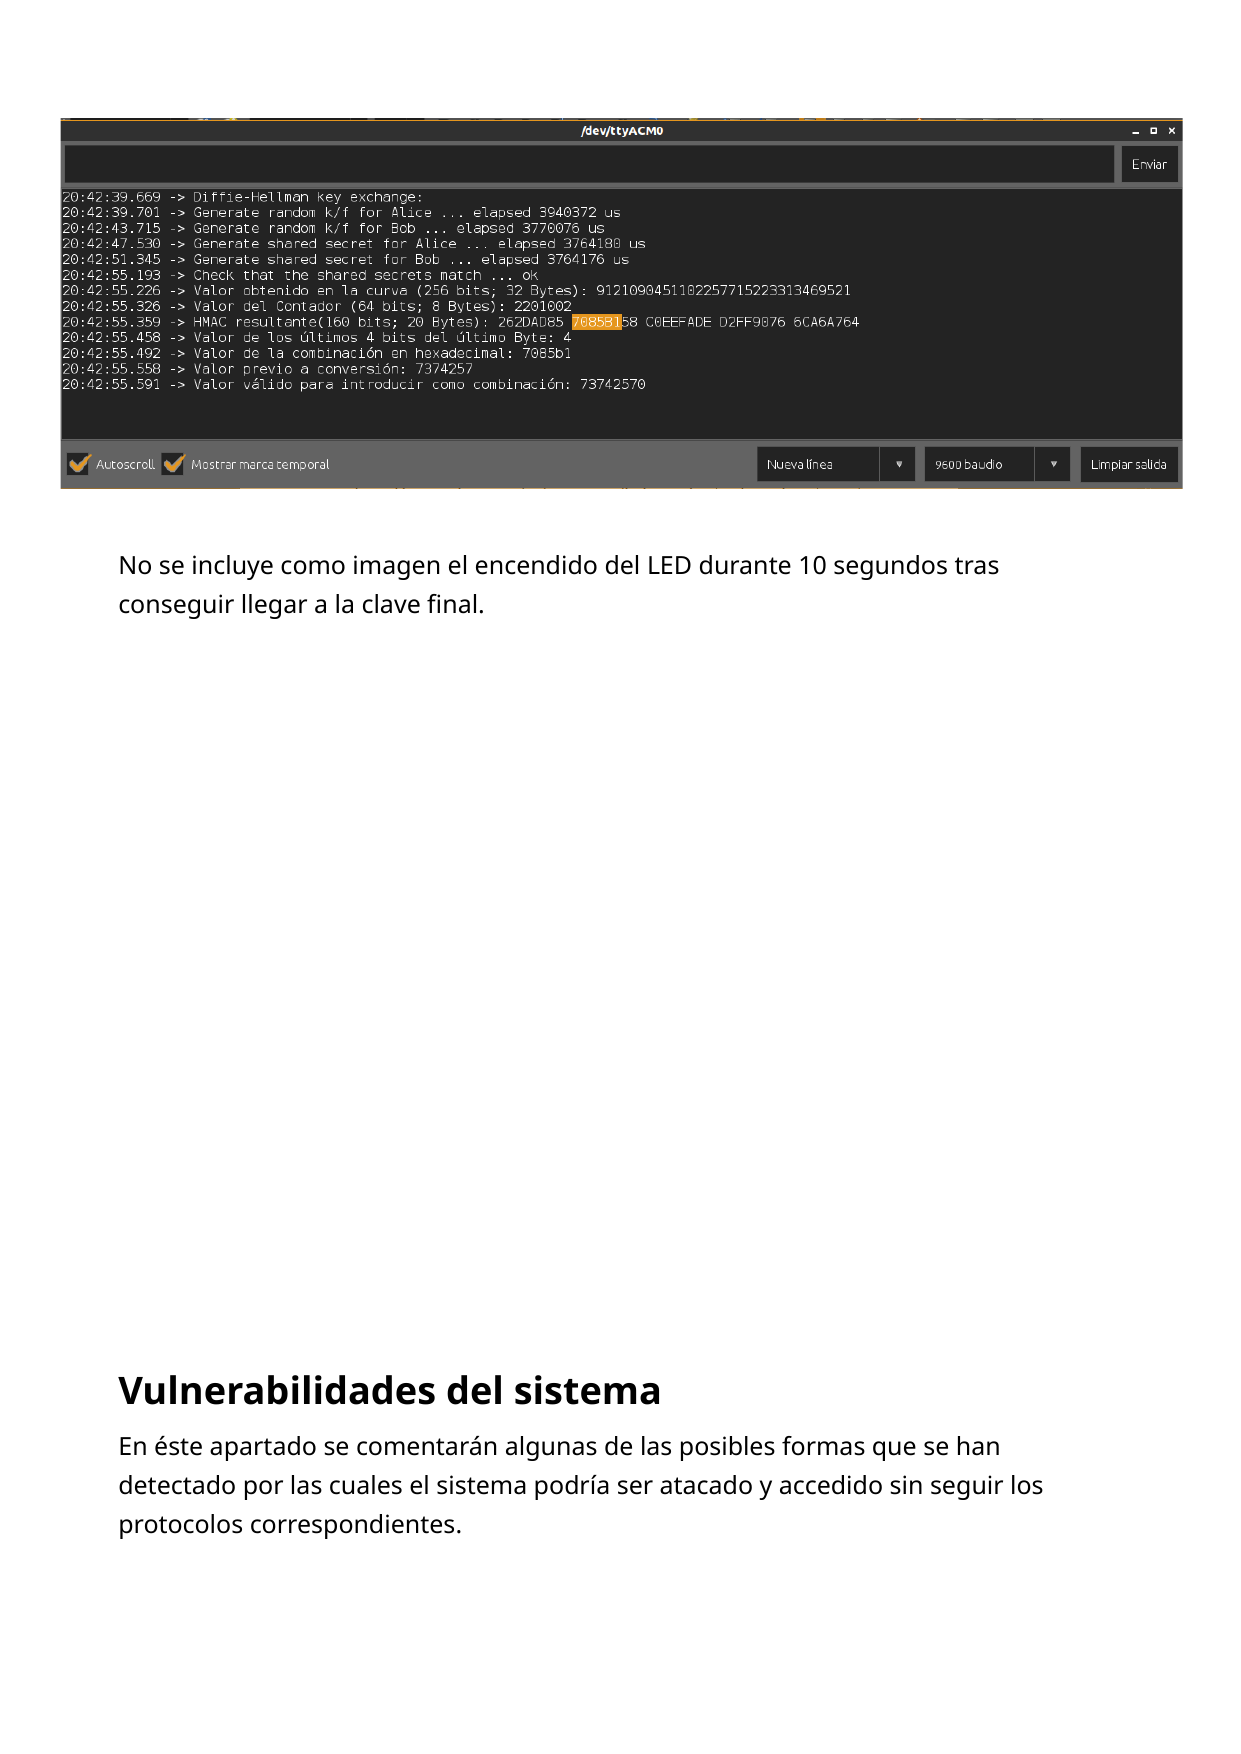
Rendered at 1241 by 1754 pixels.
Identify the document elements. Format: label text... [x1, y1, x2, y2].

text No se incluye como imagen el encendido del LED durante 10 segundos tras conseguir llegar a la clave final. [118, 547, 1122, 621]
text En éste apartado se comentarán algunas de las posibles formas que se han detectado por las cuales el sistema podría ser atacado y accedido sin seguir los protocolos correspondientes. [118, 1428, 1122, 1541]
picture [60, 118, 1183, 489]
subtitle Vulnerabilidades del sistema [118, 1364, 1122, 1416]
